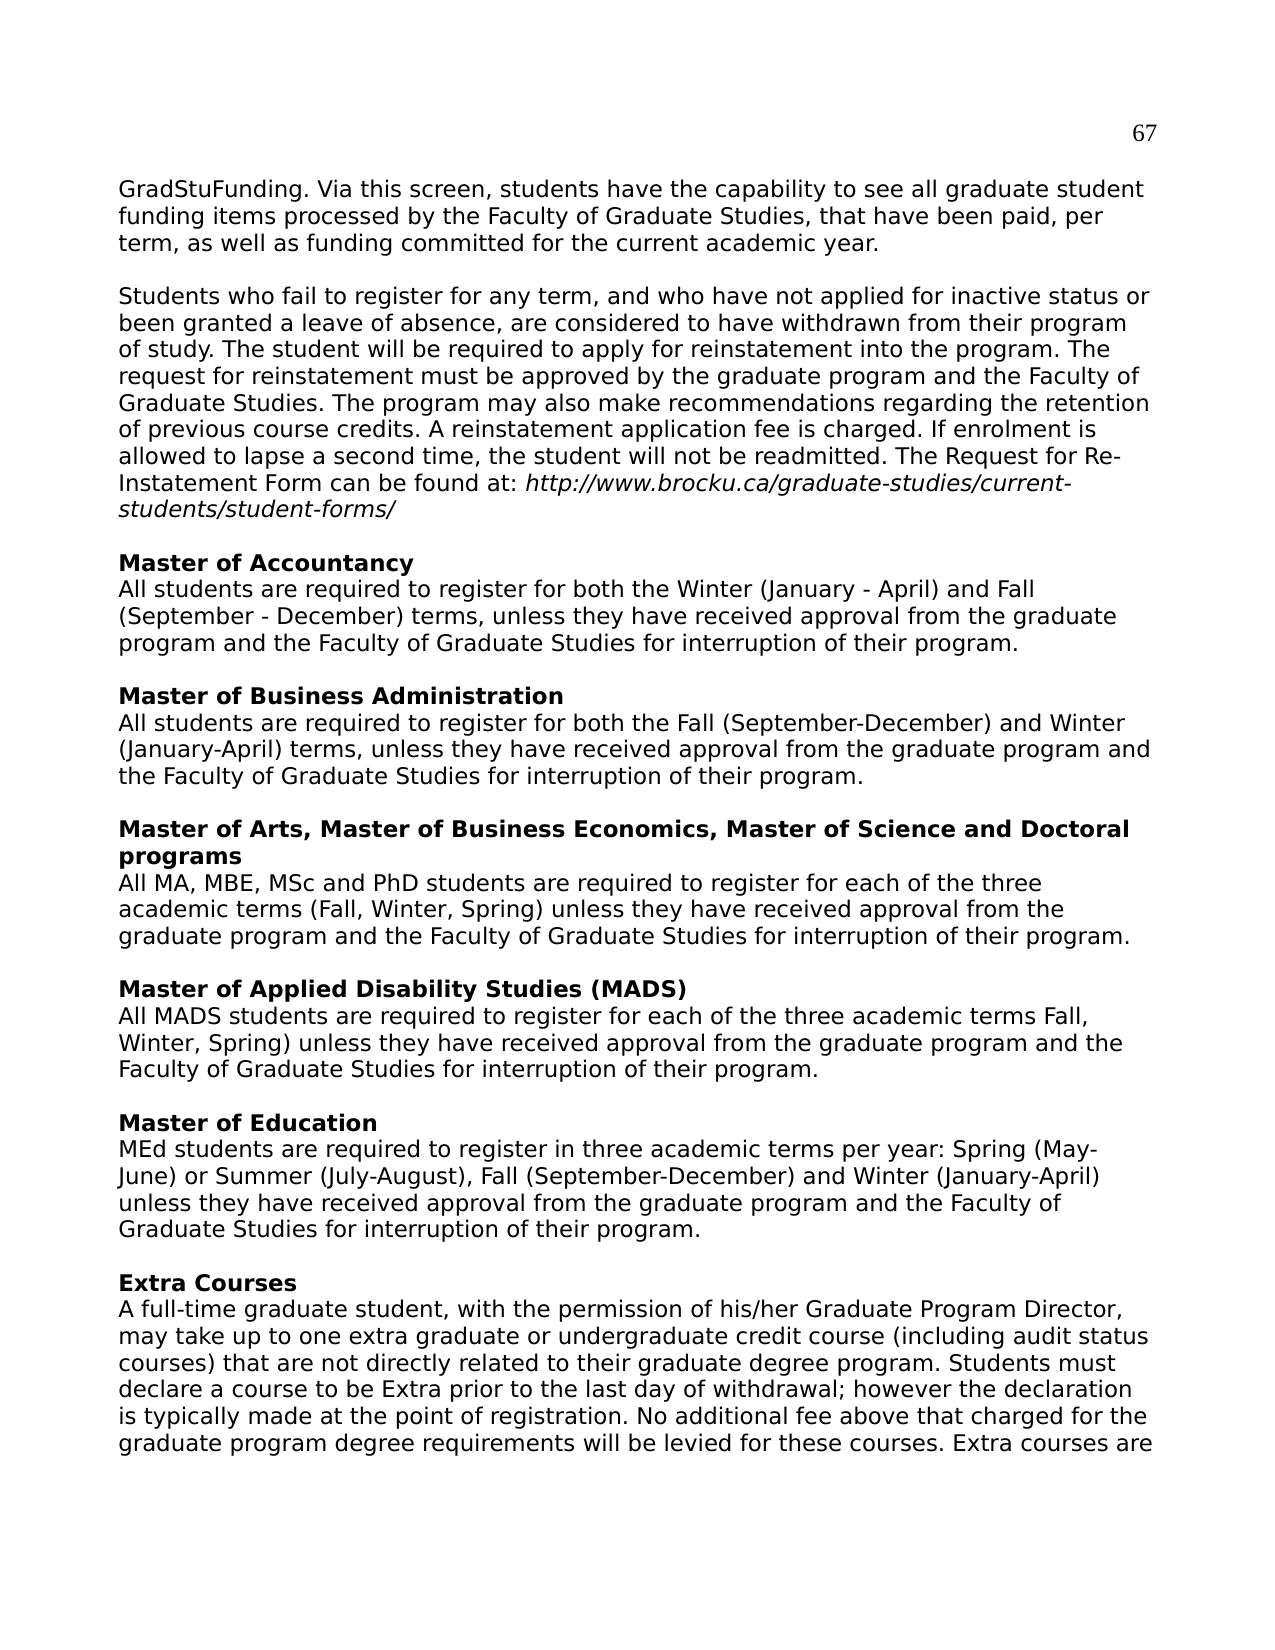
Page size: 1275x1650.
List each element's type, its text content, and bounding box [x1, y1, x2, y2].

text Master of Accountancy All students are required to register for both the Winter (January - April) and Fall (September - December) terms, unless they have received approval from the graduate program and the Faculty of Graduate Studies for interruption of their program. Master of Business Administration All students are required to register for both the Fall (September-December) and Winter (January-April) terms, unless they have received approval from the graduate program and the Faculty of Graduate Studies for interruption of their program. Master of Arts, Master of Business Economics, Master of Science and Doctoral programs All MA, MBE, MSc and PhD students are required to register for each of the three academic terms (Fall, Winter, Spring) unless they have received approval from the graduate program and the Faculty of Graduate Studies for interruption of their program. Master of Applied Disability Studies (MADS) All MADS students are required to register for each of the three academic terms Fall, Winter, Spring) unless they have received approval from the graduate program and the Faculty of Graduate Studies for interruption of their program. Master of Education MEd students are required to register in three academic terms per year: Spring (May-June) or Summer (July-August), Fall (September-December) and Winter (January-April) unless they have received approval from the graduate program and the Faculty of Graduate Studies for interruption of their program. Extra Courses A full-time graduate student, with the permission of his/her Graduate Program Director, may take up to one extra graduate or undergraduate credit course (including audit status courses) that are not directly related to their graduate degree program. Students must declare a course to be Extra prior to the last day of withdrawal; however the declaration is typically made at the point of registration. No additional fee above that charged for the graduate program degree requirements will be levied for these courses. Extra courses are [118, 523, 1157, 1456]
text Students who fail to register for any term, and who have not applied for inactive status or been granted a leave of absence, are considered to have withdrawn from their program of study. The student will be required to apply for reinstatement into the program. The request for reinstatement must be approved by the graduate program and the Faculty of Graduate Studies. The program may also make recommendations regarding the retention of previous course credits. A reinstatement application fee is charged. If enrolment is allowed to lapse a second time, the student will not be readmitted. The Request for Re-Instatement Form can be found at: http://www.brocku.ca/graduate-studies/current-students/student-forms/ [118, 283, 1157, 523]
text GradStuFunding. Via this screen, students have the capability to see all graduate student funding items processed by the Faculty of Graduate Studies, that have been paid, per term, as well as funding committed for the current academic year. [118, 176, 1157, 256]
